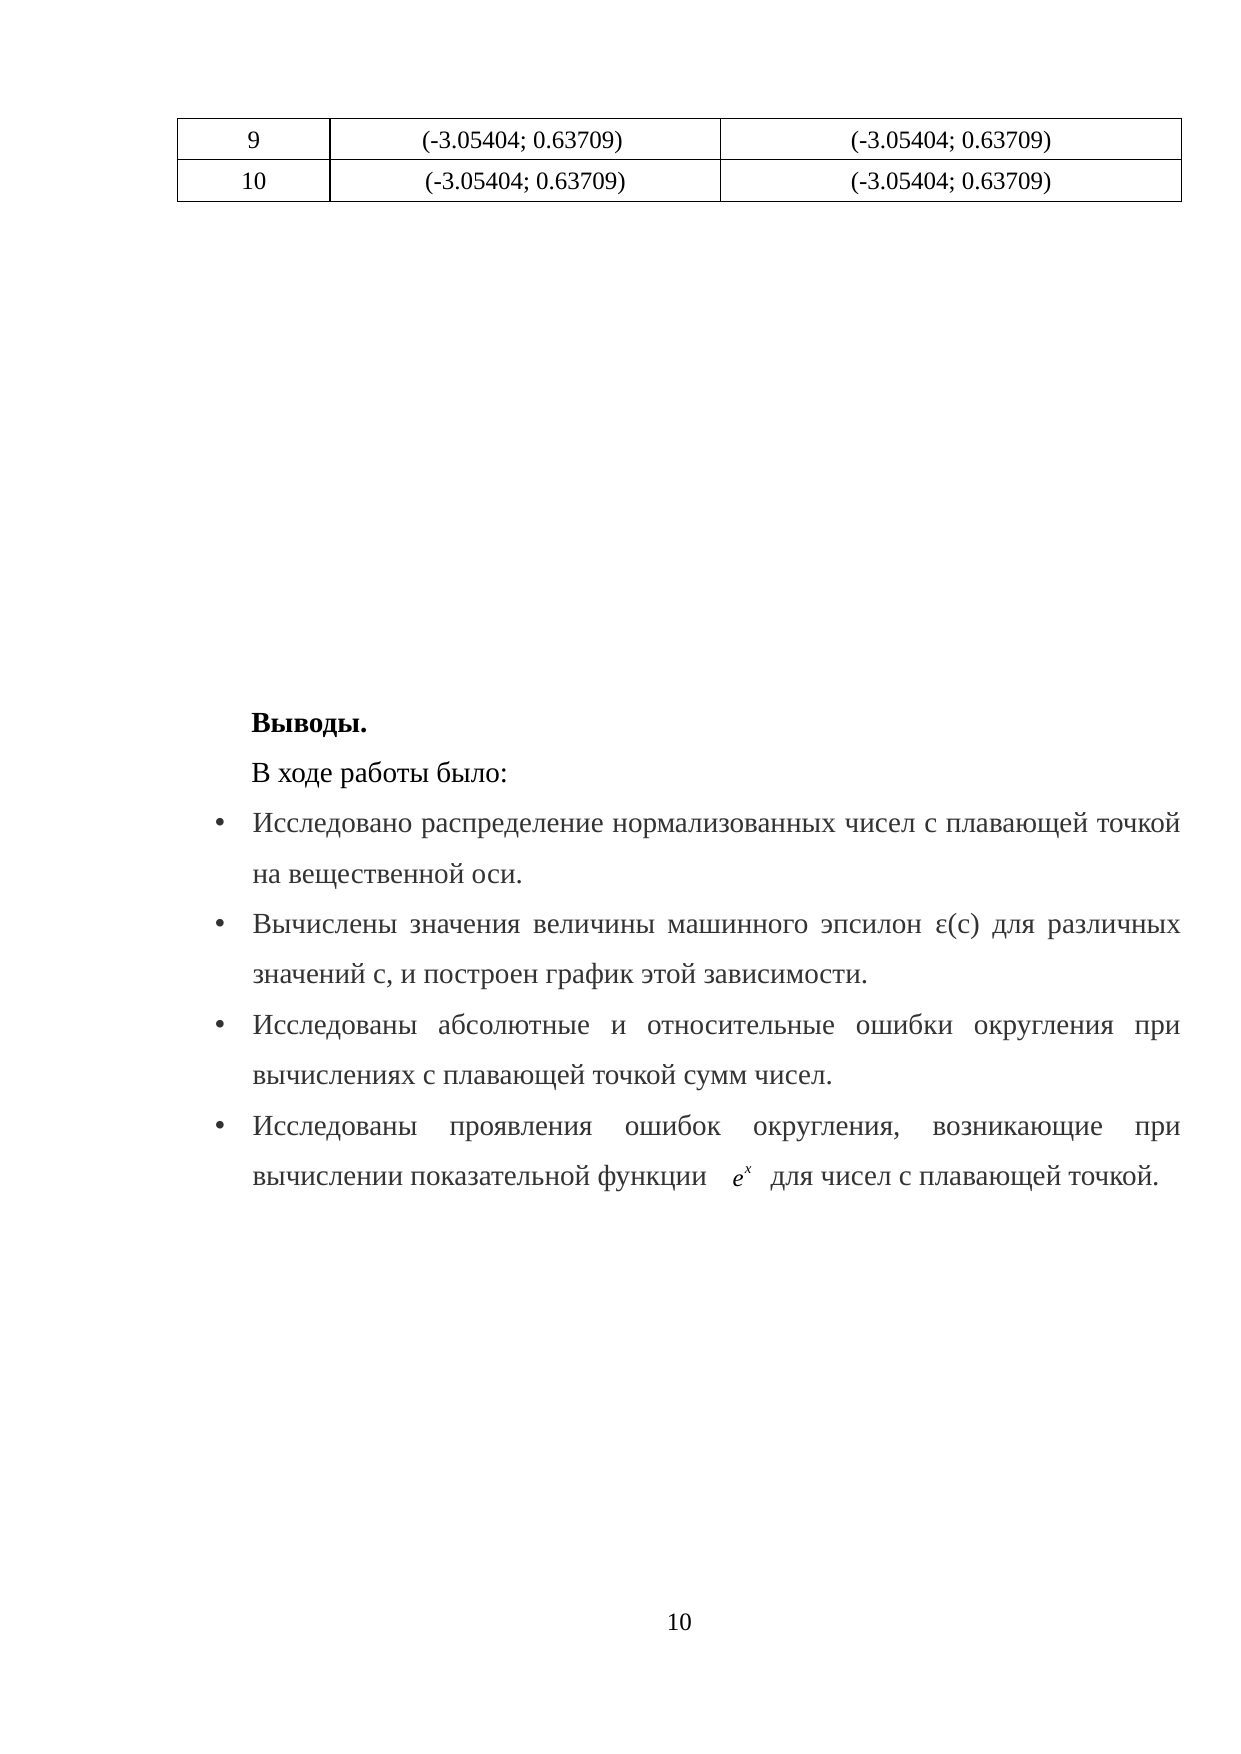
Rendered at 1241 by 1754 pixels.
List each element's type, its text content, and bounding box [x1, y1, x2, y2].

table_cell (-3.05404; 0.63709) [331, 119, 720, 159]
text Выводы. [177, 705, 1181, 738]
list Исследованы абсолютные и относительные ошибки округления при вычислениях с плавающей точкой сумм чисел. [215, 1007, 1181, 1091]
table_cell (-3.05404; 0.63709) [721, 160, 1181, 201]
list Исследованы проявления ошибок округления, возникающие при вычислении показательной функции для чисел с плавающей точкой. [215, 1108, 1181, 1192]
table_cell (-3.05404; 0.63709) [331, 160, 720, 201]
table_cell (-3.05404; 0.63709) [721, 119, 1181, 159]
text В ходе работы было: [177, 755, 1181, 789]
list Исследовано распределение нормализованных чисел с плавающей точкой на вещественной оси. [215, 805, 1181, 889]
table_cell 9 [178, 119, 329, 159]
list Вычислены значения величины машинного эпсилон ε(с) для различных значений c, и построен график этой зависимости. [215, 906, 1181, 990]
table_cell 10 [178, 160, 329, 201]
